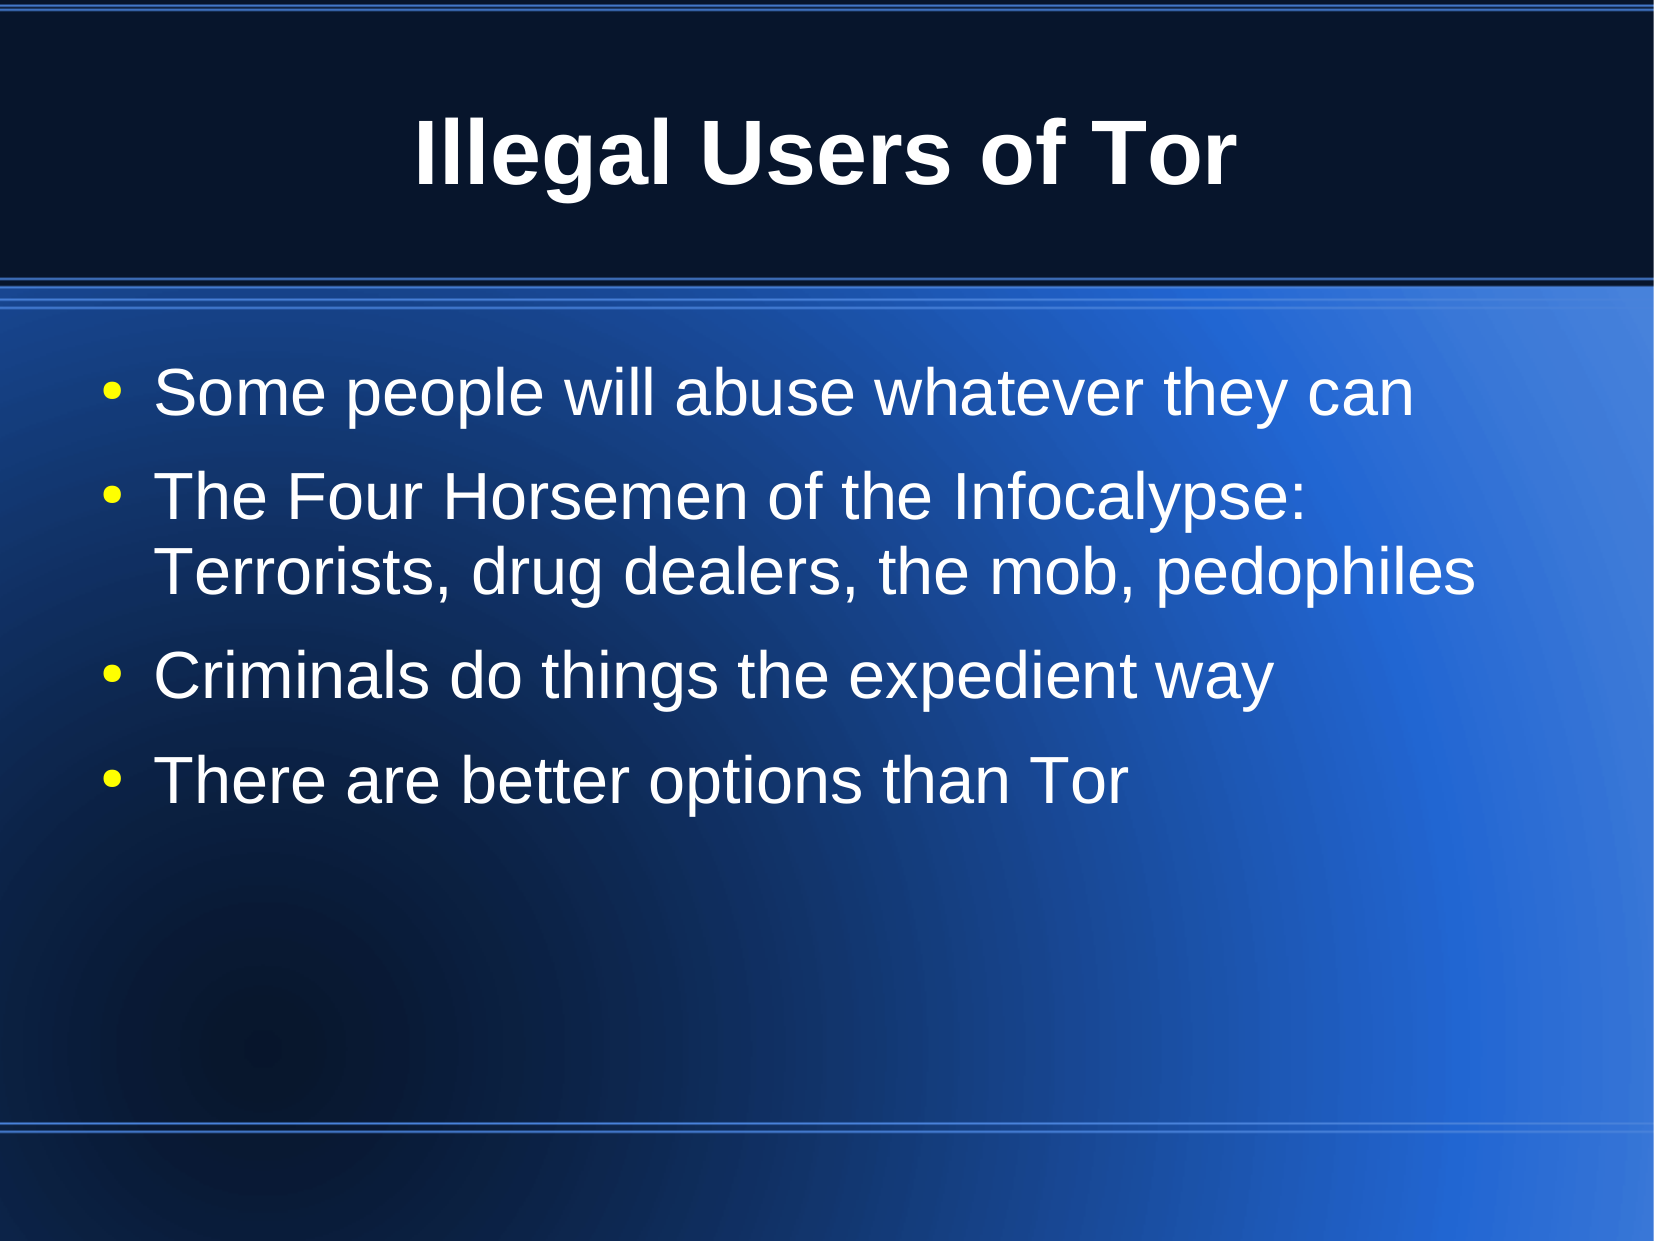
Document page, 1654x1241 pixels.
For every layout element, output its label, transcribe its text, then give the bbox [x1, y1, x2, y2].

title Illegal Users of Tor [82, 56, 1571, 250]
list Some people will abuse whatever they can The Four Horsemen of the Infocalypse: Terrorists, drug dealers, the mob, pedophiles Criminals do things the expedient way There are better options than Tor [82, 355, 1571, 1043]
picture [0, 0, 1654, 1241]
